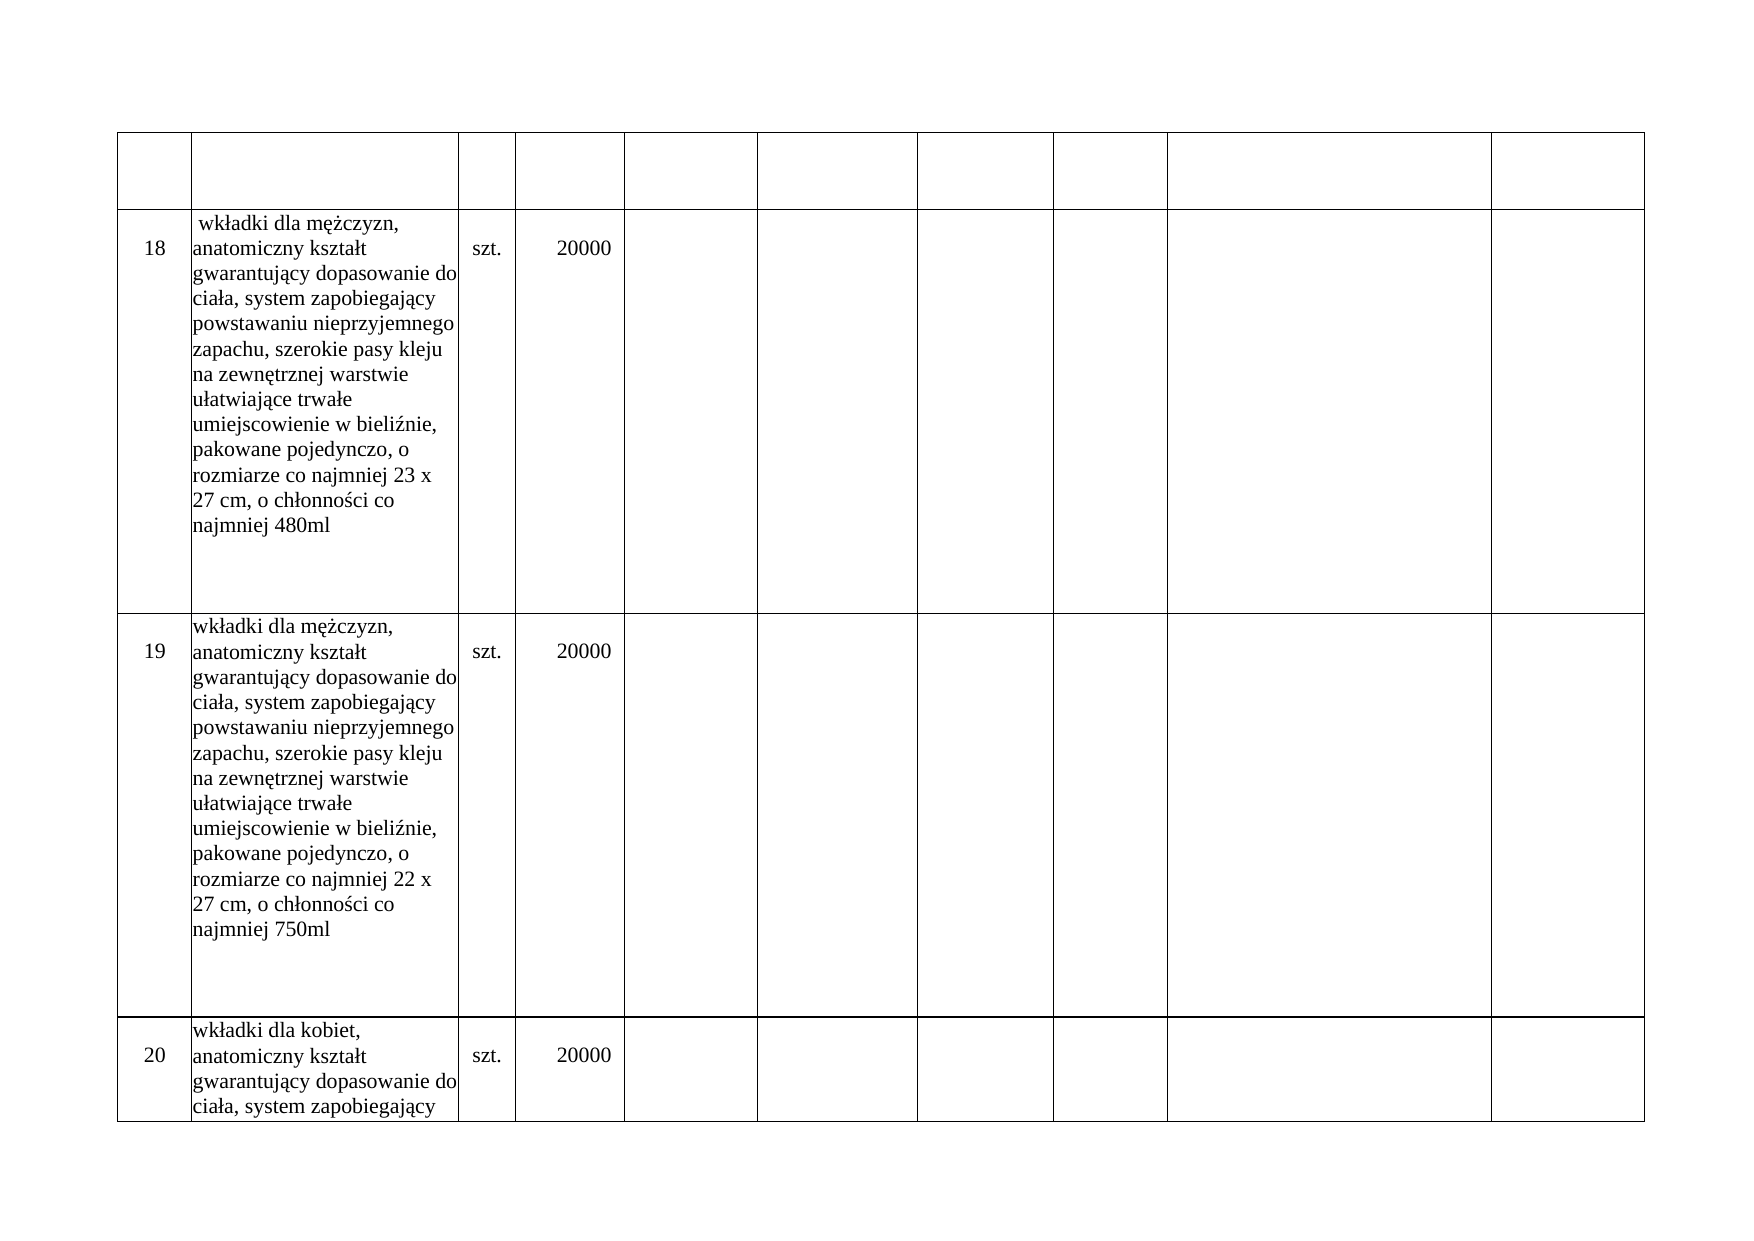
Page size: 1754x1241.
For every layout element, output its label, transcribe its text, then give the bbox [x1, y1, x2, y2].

table_cell [192, 133, 458, 208]
table_cell wkładki dla kobiet, anatomiczny kształt gwarantujący dopasowanie do ciała, system zapobiegający [192, 1018, 458, 1121]
table_cell [1054, 133, 1167, 208]
table_cell [758, 1018, 917, 1121]
table_cell wkładki dla mężczyzn, anatomiczny kształt gwarantujący dopasowanie do ciała, system zapobiegający powstawaniu nieprzyjemnego zapachu, szerokie pasy kleju na zewnętrznej warstwie ułatwiające trwałe umiejscowienie w bieliźnie, pakowane pojedynczo, o rozmiarze co najmniej 22 x 27 cm, o chłonności co najmniej 750ml [192, 614, 458, 1016]
table_cell [1054, 614, 1167, 1016]
table_cell [1168, 133, 1491, 208]
table_cell [1054, 210, 1167, 612]
table_cell [625, 1018, 757, 1121]
table_cell 20000 [516, 614, 624, 1016]
table_cell 20 [118, 1018, 191, 1121]
table_cell [758, 210, 917, 612]
table_cell [516, 133, 624, 208]
table_cell [459, 133, 515, 208]
table_cell 20000 [516, 210, 624, 612]
table_cell wkładki dla mężczyzn, anatomiczny kształt gwarantujący dopasowanie do ciała, system zapobiegający powstawaniu nieprzyjemnego zapachu, szerokie pasy kleju na zewnętrznej warstwie ułatwiające trwałe umiejscowienie w bieliźnie, pakowane pojedynczo, o rozmiarze co najmniej 23 x 27 cm, o chłonności co najmniej 480ml [192, 210, 458, 612]
table_cell [1492, 133, 1644, 208]
table_cell [1168, 614, 1491, 1016]
table_cell [625, 133, 757, 208]
table_cell [918, 133, 1053, 208]
table_cell [625, 210, 757, 612]
table_cell 18 [118, 210, 191, 612]
table_cell [118, 133, 191, 208]
table_cell [758, 614, 917, 1016]
table_cell [758, 133, 917, 208]
table_cell szt. [459, 210, 515, 612]
table_cell [1492, 1018, 1644, 1121]
table_cell szt. [459, 614, 515, 1016]
table_cell [918, 1018, 1053, 1121]
table_cell [1168, 1018, 1491, 1121]
table_cell [625, 614, 757, 1016]
table_cell [918, 210, 1053, 612]
table_cell [1054, 1018, 1167, 1121]
table_cell 20000 [516, 1018, 624, 1121]
table_cell szt. [459, 1018, 515, 1121]
table_cell [1492, 614, 1644, 1016]
table_cell [1168, 210, 1491, 612]
table_cell [918, 614, 1053, 1016]
table_cell 19 [118, 614, 191, 1016]
table_cell [1492, 210, 1644, 612]
